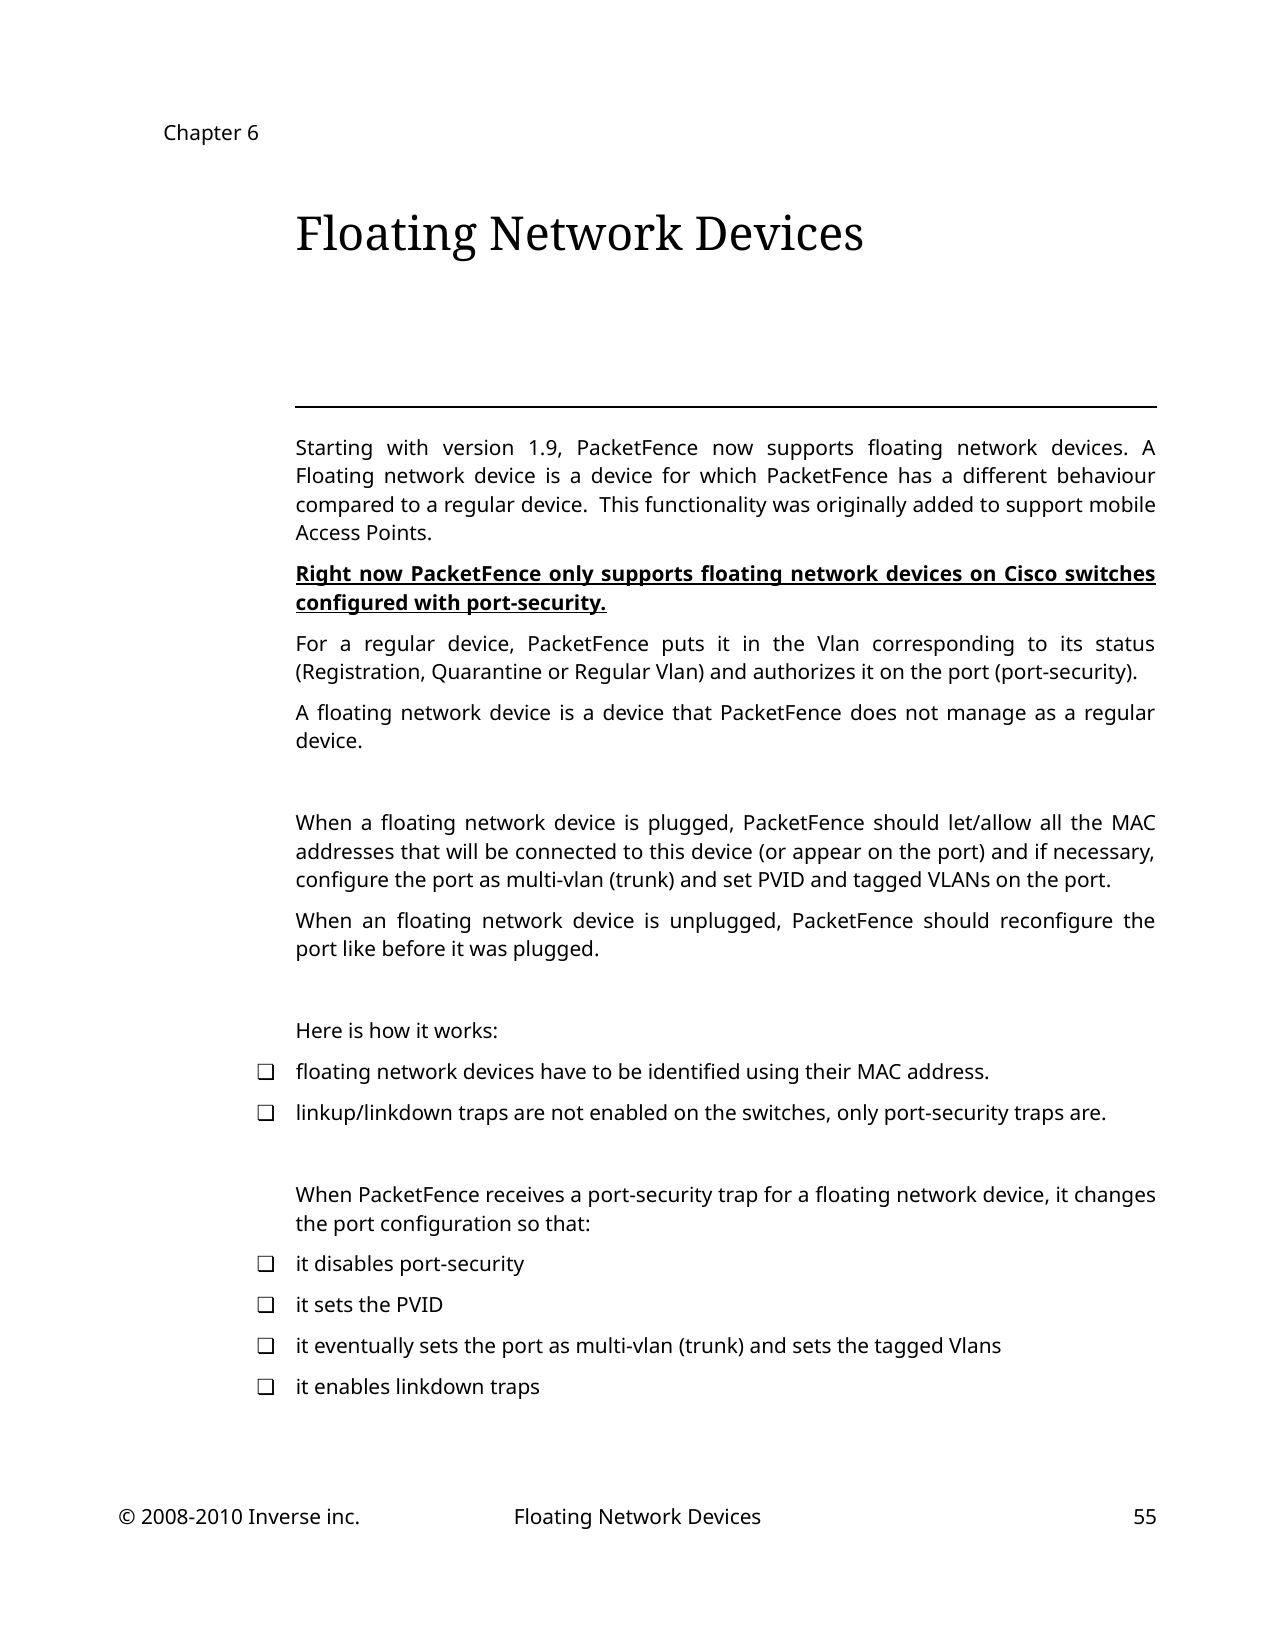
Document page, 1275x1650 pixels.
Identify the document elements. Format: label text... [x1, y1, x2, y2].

text Here is how it works: [295, 1016, 1157, 1045]
text When a floating network device is plugged, PacketFence should let/allow all the MAC addresses that will be connected to this device (or appear on the port) and if necessary, configure the port as multi-vlan (trunk) and set PVID and tagged VLANs on the port. [295, 808, 1157, 894]
text A floating network device is a device that PacketFence does not manage as a regular device. [295, 698, 1157, 755]
text Right now PacketFence only supports floating network devices on Cisco switches configured with port-security. [295, 559, 1157, 616]
text For a regular device, PacketFence puts it in the Vlan corresponding to its status (Registration, Quarantine or Regular Vlan) and authorizes it on the port (port-security). [295, 629, 1157, 686]
subtitle Floating Network Devices [295, 201, 1157, 406]
text When an floating network device is unplugged, PacketFence should reconfigure the port like before it was plugged. [295, 906, 1157, 963]
text Starting with version 1.9, PacketFence now supports floating network devices. A Floating network device is a device for which PacketFence has a different behaviour compared to a regular device. This functionality was originally added to support mobile Access Points. [295, 433, 1157, 547]
list ❏ linkup/linkdown traps are not enabled on the switches, only port-security traps are. [256, 1098, 1157, 1127]
list ❏ it enables linkdown traps [256, 1372, 1157, 1401]
list ❏ it disables port-security [256, 1249, 1157, 1278]
text When PacketFence receives a port-security trap for a floating network device, it changes the port configuration so that: [295, 1180, 1157, 1237]
list ❏ floating network devices have to be identified using their MAC address. [256, 1057, 1157, 1086]
list ❏ it sets the PVID [256, 1291, 1157, 1319]
list ❏ it eventually sets the port as multi-vlan (trunk) and sets the tagged Vlans [256, 1331, 1157, 1360]
